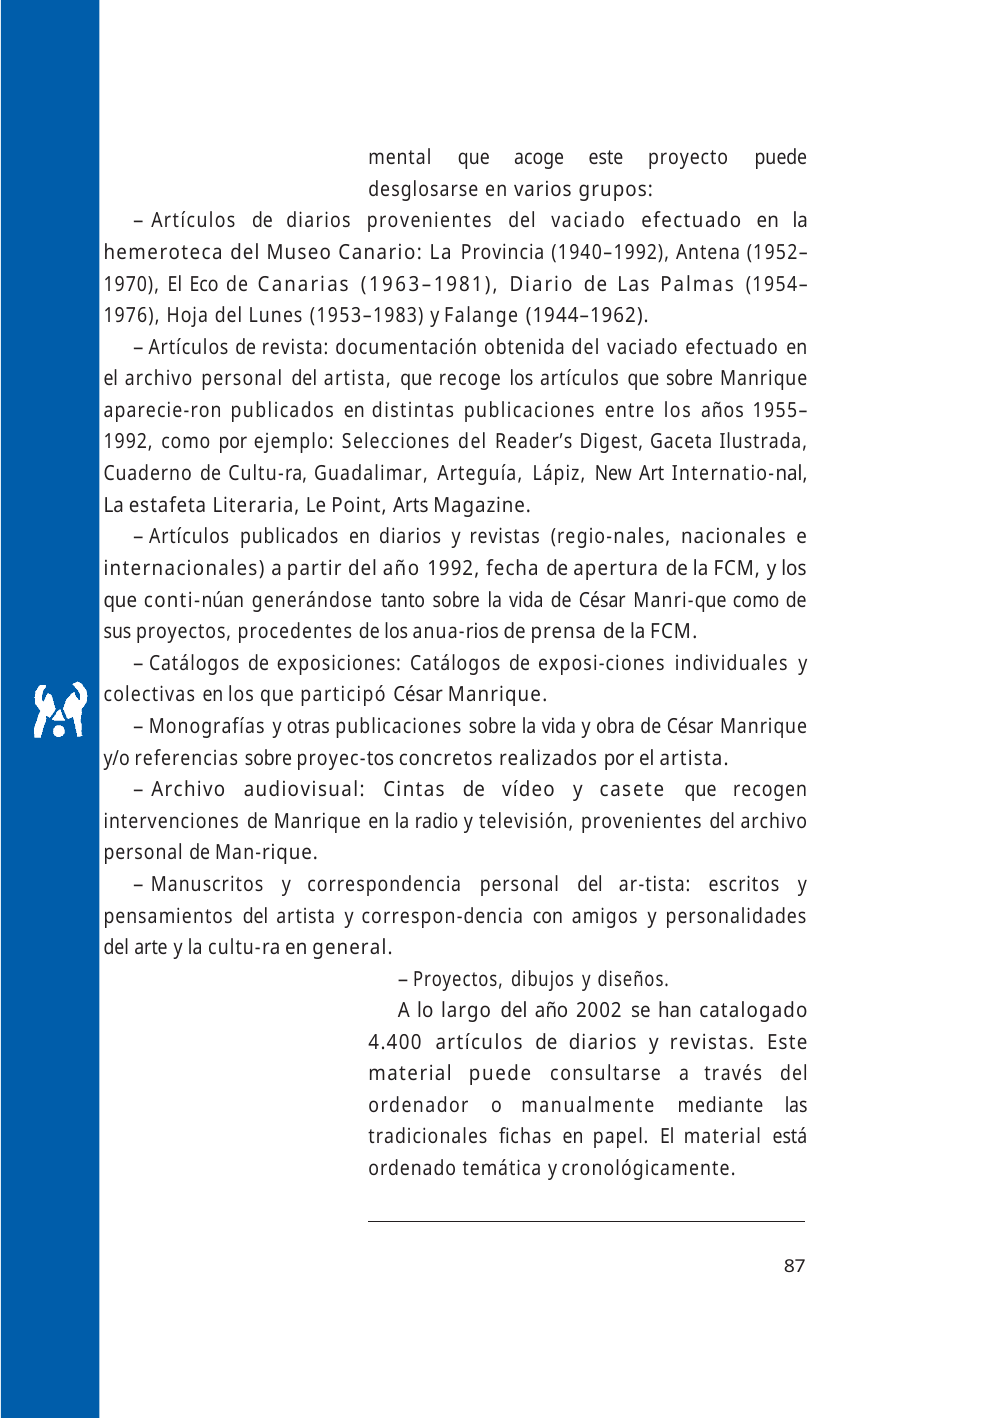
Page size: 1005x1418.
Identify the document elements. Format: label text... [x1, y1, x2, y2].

list Proyectos, dibujos y diseños. [398, 964, 975, 992]
list Artículos de revista: documentación obtenida del vaciado efectuado en el archivo personal del artista, que recoge los artículos que sobre Manrique aparecie-ron publicados en distintas publicaciones entre los años 1955–1992, como por ejemplo: Selecciones del Reader’s Digest, Gaceta Ilustrada, Cuaderno de Cultu-ra, Guadalimar, Arteguía, Lápiz, New Art Internatio-nal, La estafeta Literaria, Le Point, Arts Magazine. [103, 332, 807, 518]
text mental que acoge este proyecto puede desglosarse en varios grupos: [368, 142, 807, 202]
list Catálogos de exposiciones: Catálogos de exposi-ciones individuales y colectivas en los que participó César Manrique. [103, 648, 807, 708]
list Artículos publicados en diarios y revistas (regio-nales, nacionales e internacionales) a partir del año 1992, fecha de apertura de la FCM, y los que conti-núan generándose tanto sobre la vida de César Manri-que como de sus proyectos, procedentes de los anua-rios de prensa de la FCM. [103, 522, 807, 645]
list Manuscritos y correspondencia personal del ar-tista: escritos y pensamientos del artista y correspon-dencia con amigos y personalidades del arte y la cultu-ra en general. [103, 869, 807, 961]
list Monografías y otras publicaciones sobre la vida y obra de César Manrique y/o referencias sobre proyec-tos concretos realizados por el artista. [103, 711, 807, 771]
text 87 [103, 1253, 806, 1278]
text A lo largo del año 2002 se han catalogado 4.400 artículos de diarios y revistas. Este material puede consultarse a través del ordenador o manualmente mediante las tradicionales fichas en papel. El material está ordenado temática y cronológicamente. [368, 995, 807, 1182]
list Artículos de diarios provenientes del vaciado efectuado en la hemeroteca del Museo Canario: La Provincia (1940–1992), Antena (1952–1970), El Eco de Canarias (1963–1981), Diario de Las Palmas (1954–1976), Hoja del Lunes (1953–1983) y Falange (1944–1962). [103, 206, 808, 329]
list Archivo audiovisual: Cintas de vídeo y casete que recogen intervenciones de Manrique en la radio y televisión, provenientes del archivo personal de Man-rique. [103, 774, 807, 866]
